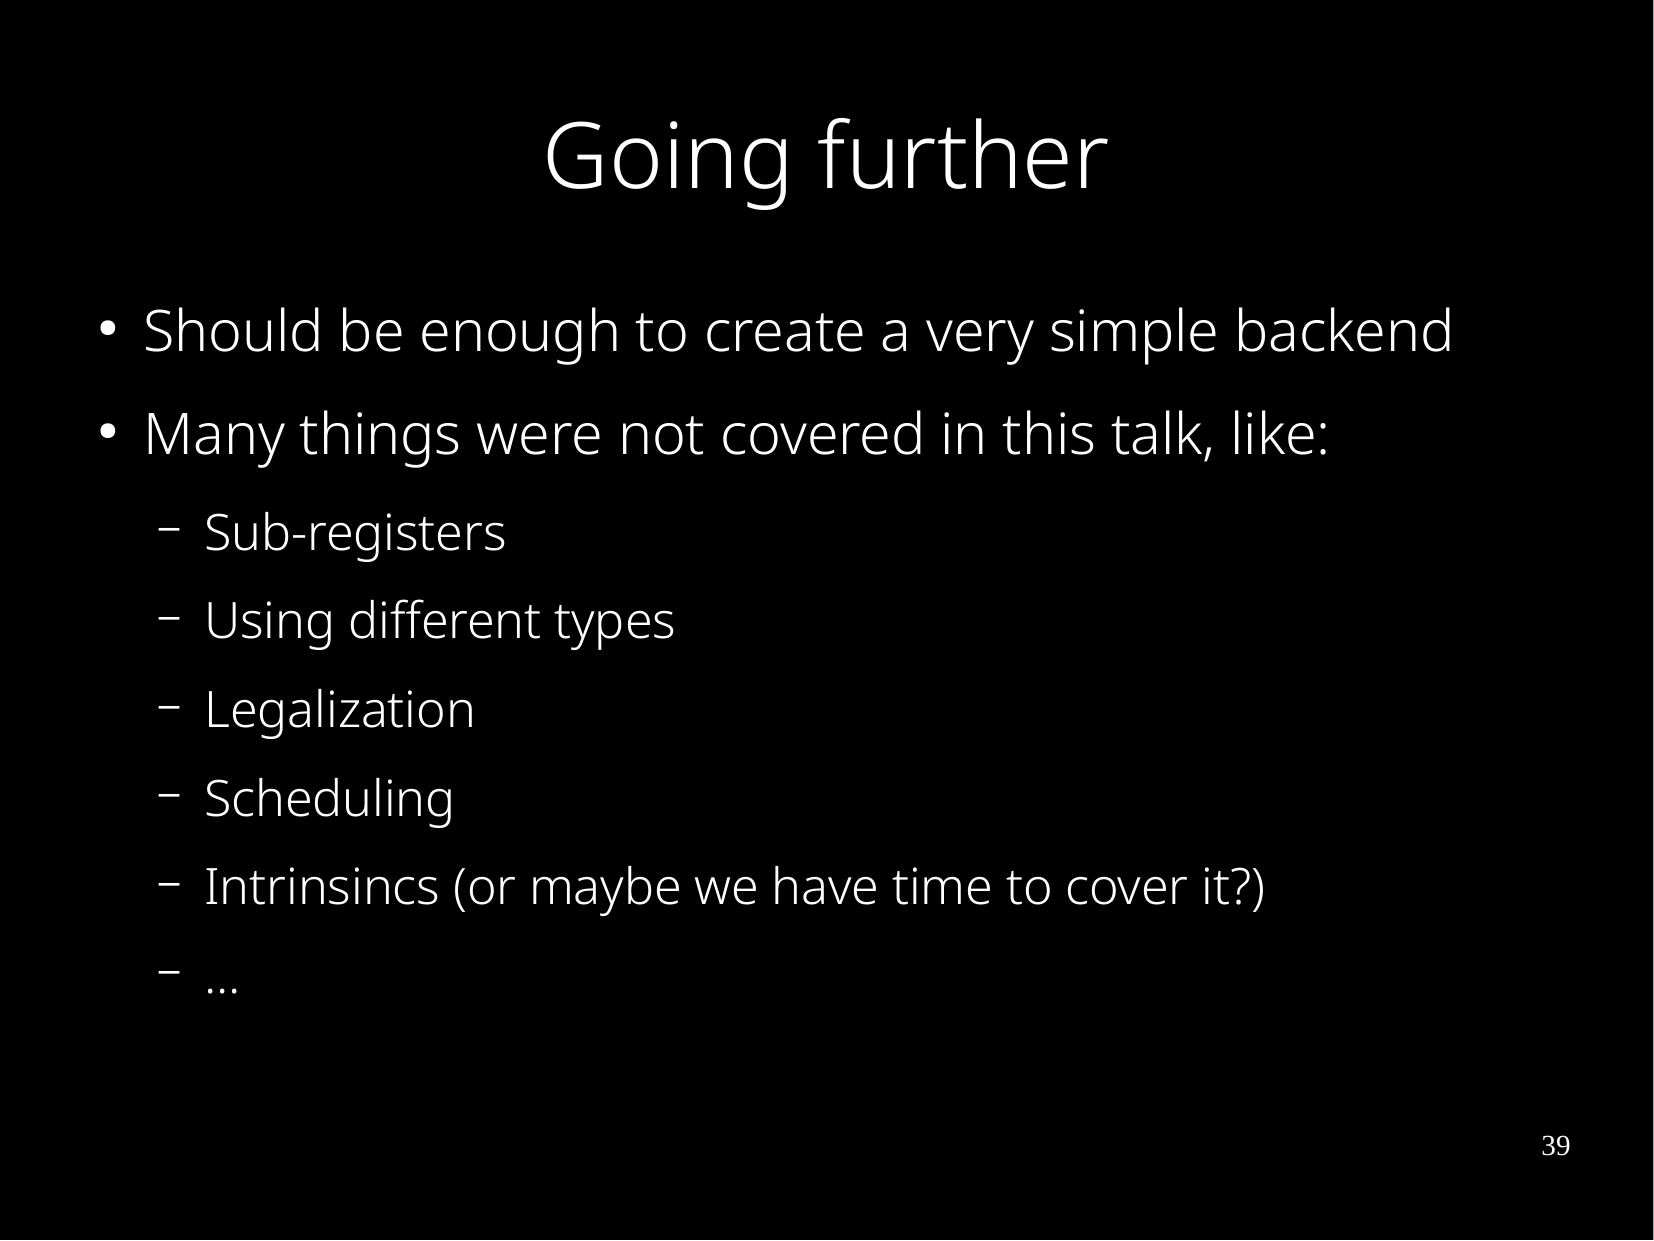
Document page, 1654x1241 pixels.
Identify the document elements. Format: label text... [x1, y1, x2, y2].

list Should be enough to create a very simple backend Many things were not covered in this talk, like: Sub-registers Using different types Legalization Scheduling Intrinsincs (or maybe we have time to cover it?) ... [82, 290, 1571, 1010]
title Going further [82, 49, 1571, 257]
